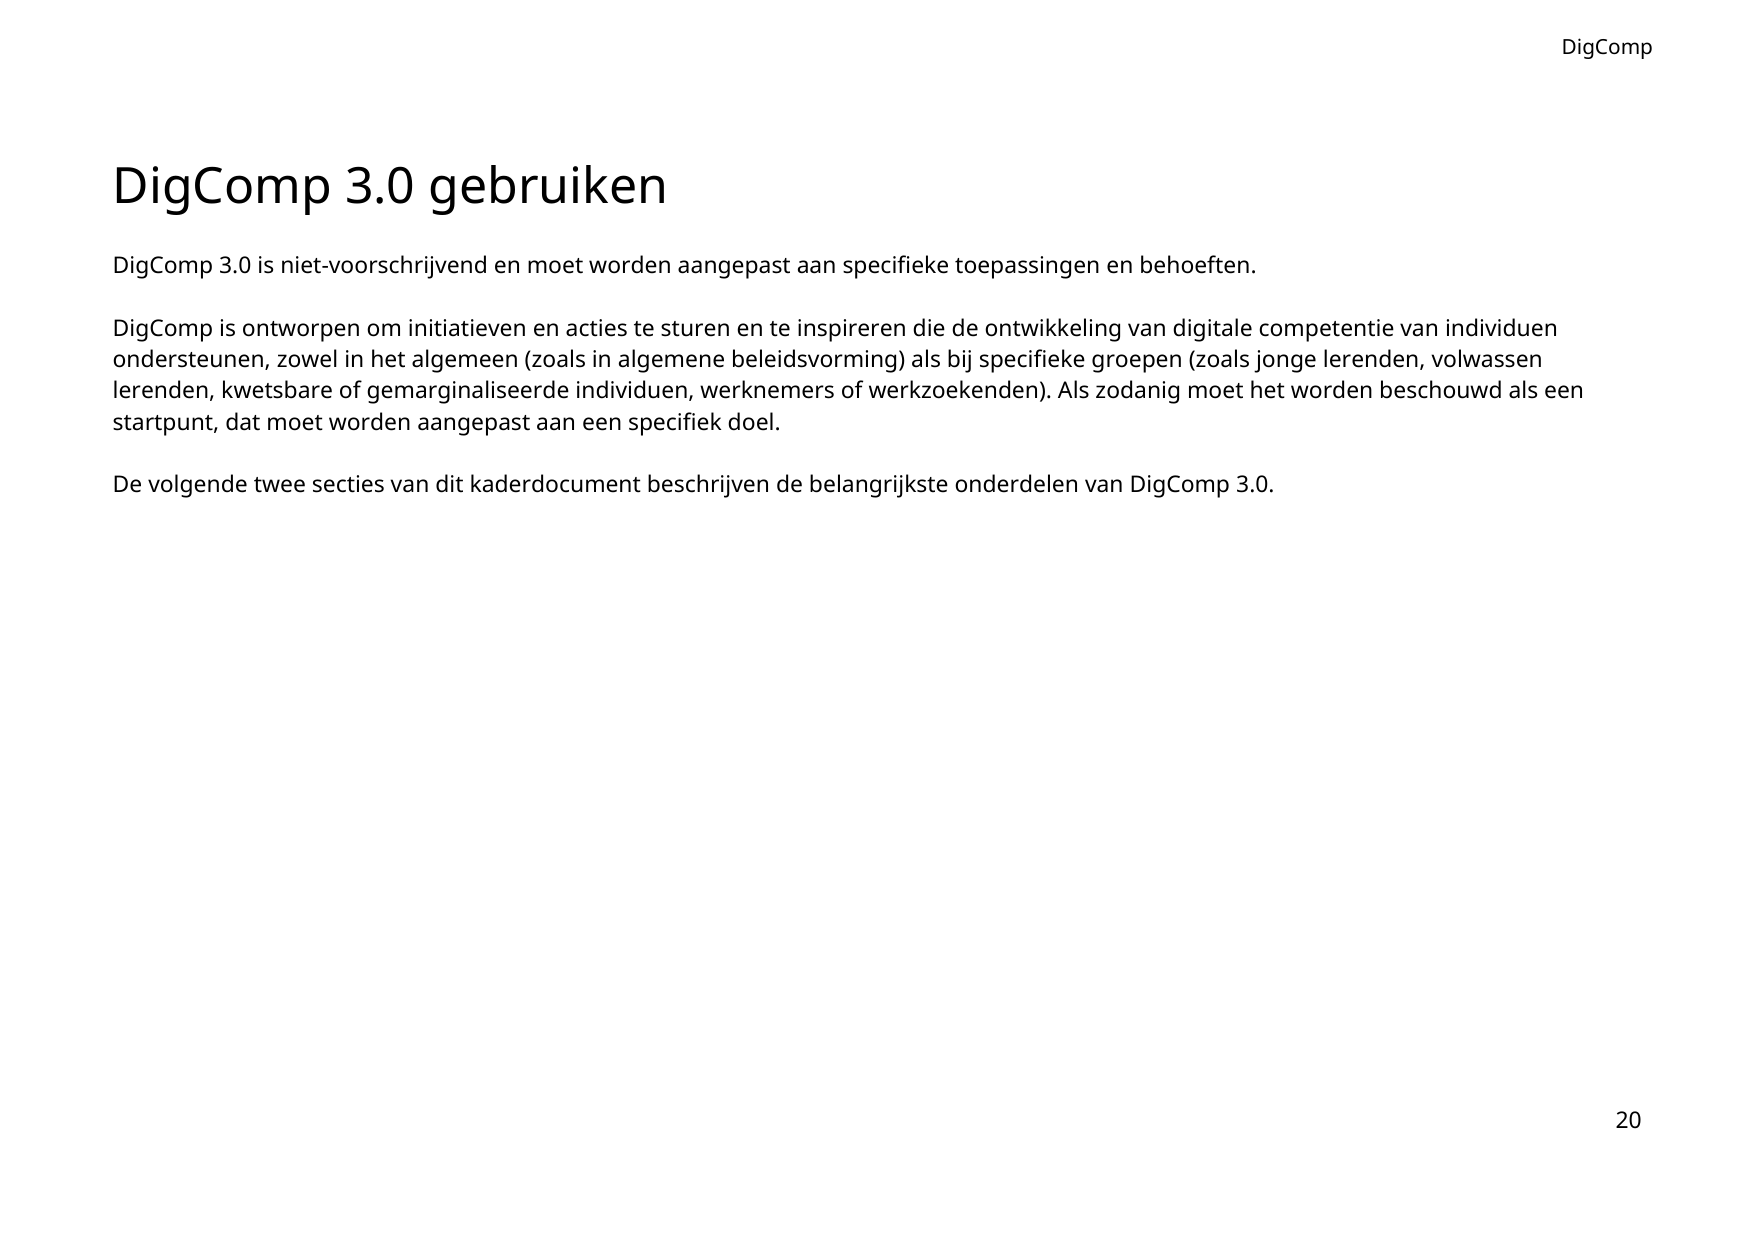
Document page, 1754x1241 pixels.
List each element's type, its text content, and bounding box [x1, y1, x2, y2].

text DigComp 3.0 is niet-voorschrijvend en moet worden aangepast aan specifieke toepassingen en behoeften. [112, 249, 1641, 281]
subtitle DigComp 3.0 gebruiken [112, 150, 1641, 218]
text De volgende twee secties van dit kaderdocument beschrijven de belangrijkste onderdelen van DigComp 3.0. [112, 468, 1641, 499]
text DigComp is ontworpen om initiatieven en acties te sturen en te inspireren die de ontwikkeling van digitale competentie van individuen ondersteunen, zowel in het algemeen (zoals in algemene beleidsvorming) als bij specifieke groepen (zoals jonge lerenden, volwassen lerenden, kwetsbare of gemarginaliseerde individuen, werknemers of werkzoekenden). Als zodanig moet het worden beschouwd als een startpunt, dat moet worden aangepast aan een specifiek doel. [112, 312, 1641, 437]
